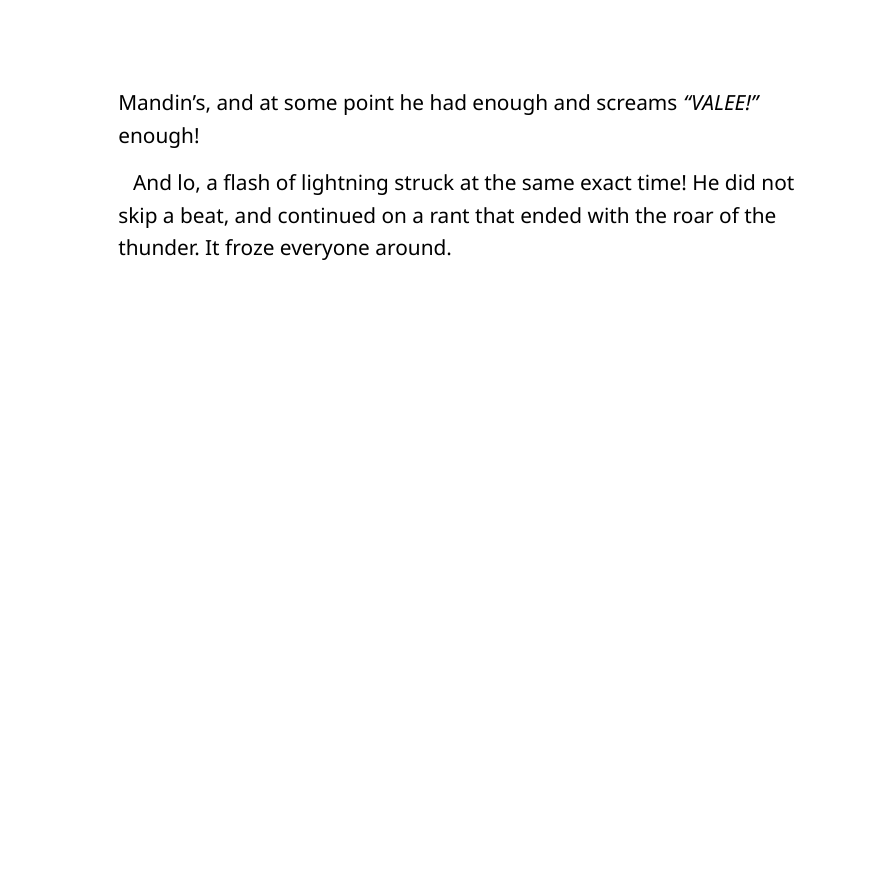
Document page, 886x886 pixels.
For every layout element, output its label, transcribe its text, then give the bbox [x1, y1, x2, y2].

text Mandin’s, and at some point he had enough and screams “VALEE!” enough! [118, 88, 827, 149]
text And lo, a flash of lightning struck at the same exact time! He did not skip a beat, and continued on a rant that ended with the roar of the thunder. It froze everyone around. [118, 168, 827, 262]
